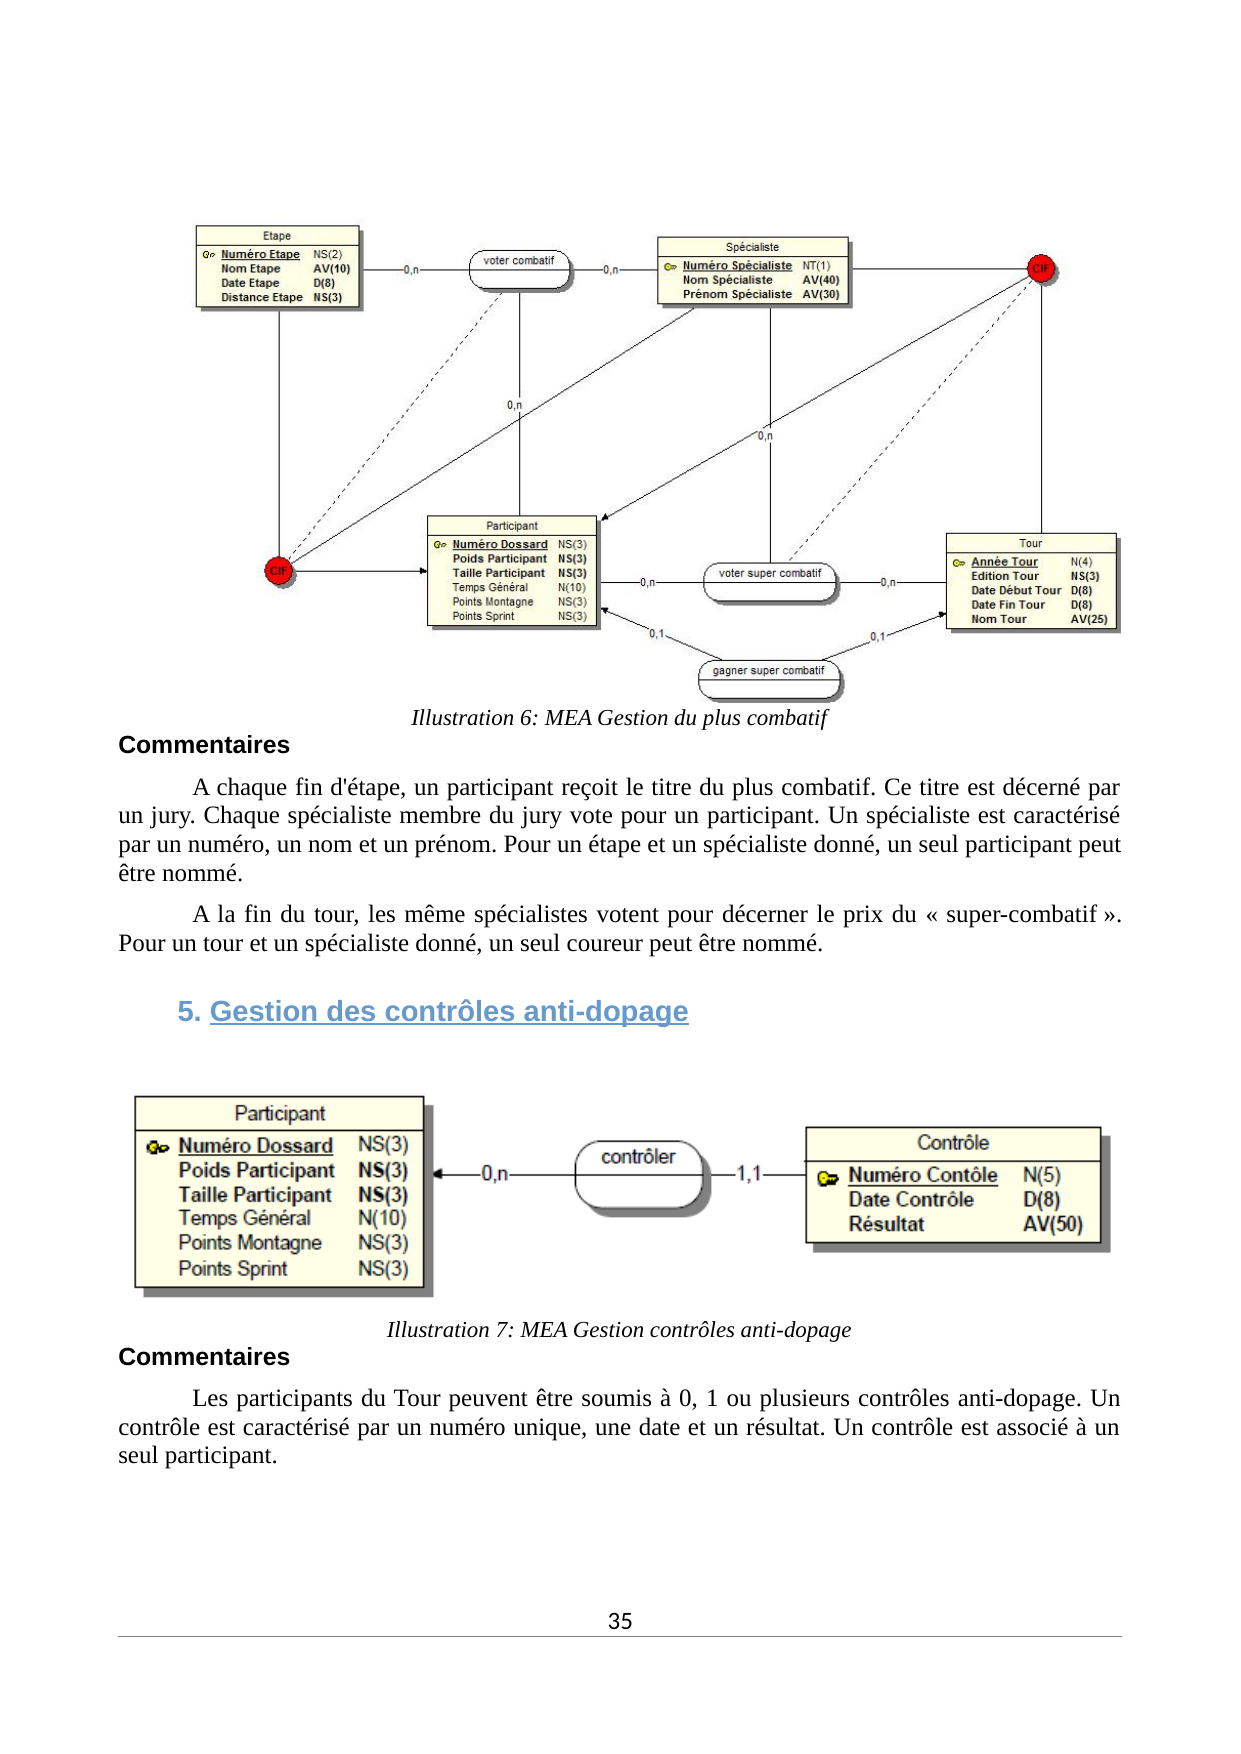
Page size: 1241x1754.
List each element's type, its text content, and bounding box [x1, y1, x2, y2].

text Illustration 7: MEA Gestion contrôles anti-dopage [118, 1316, 1122, 1342]
subtitle Gestion des contrôles anti-dopage [177, 994, 1122, 1027]
subtitle [118, 118, 1122, 169]
text Illustration 6: MEA Gestion du plus combatif [118, 705, 1122, 731]
text Les participants du Tour peuvent être soumis à 0, 1 ou plusieurs contrôles anti-dopage. Un contrôle est caractérisé par un numéro unique, une date et un résultat. Un contrôle est associé à un seul participant. [118, 1383, 1122, 1469]
picture [118, 169, 1123, 705]
subtitle Commentaires [118, 731, 1122, 759]
text A chaque fin d'étape, un participant reçoit le titre du plus combatif. Ce titre est décerné par un jury. Chaque spécialiste membre du jury vote pour un participant. Un spécialiste est caractérisé par un numéro, un nom et un prénom. Pour un étape et un spécialiste donné, un seul participant peut être nommé. [118, 772, 1122, 887]
text A la fin du tour, les même spécialistes votent pour décerner le prix du « super-combatif ». Pour un tour et un spécialiste donné, un seul coureur peut être nommé. [118, 899, 1122, 957]
subtitle Commentaires [118, 1342, 1122, 1371]
subtitle [118, 1057, 1122, 1070]
